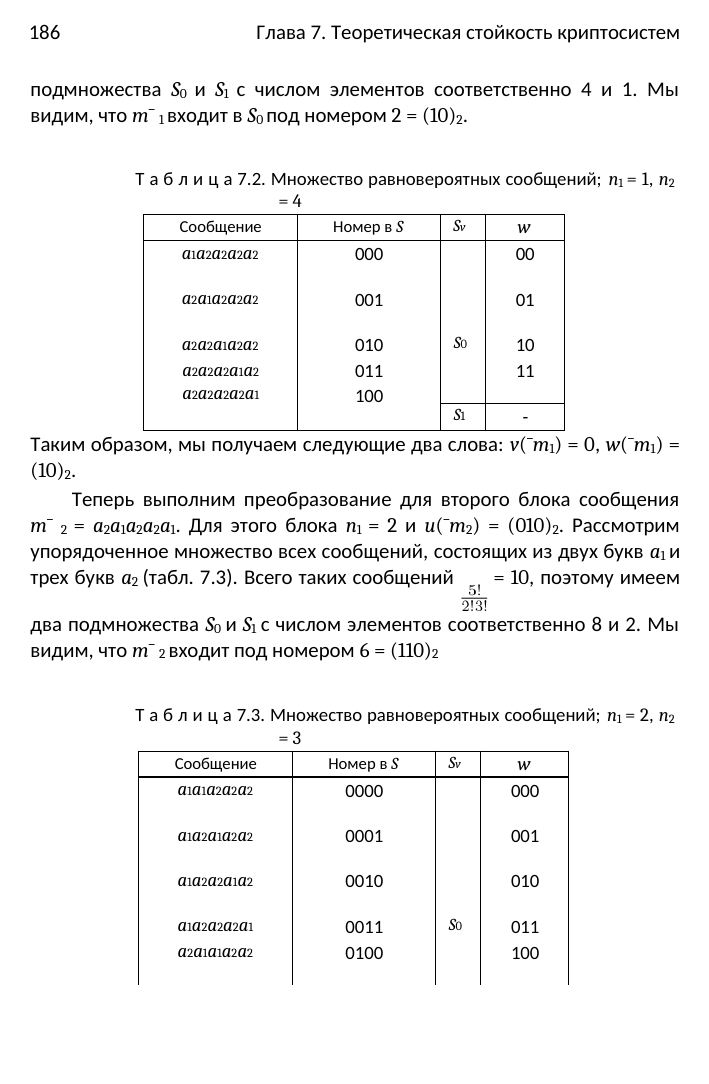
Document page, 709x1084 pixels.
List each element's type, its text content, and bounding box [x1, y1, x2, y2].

text Т а б л и ц а 7.3. Множество равновероятных сообщений; n1 = 2, n2 = 3 [135, 703, 674, 749]
table_cell 001 [298, 286, 440, 332]
table_cell a2a2a2a1a2 a2a2a2a2a1 [144, 358, 297, 430]
table_cell [441, 358, 485, 403]
table_header w [486, 215, 564, 240]
table_cell 00 [486, 241, 564, 286]
table_cell 010 [298, 332, 440, 358]
table_cell 011 100 [298, 358, 440, 430]
table_cell a1a2a2a2a2 [144, 241, 297, 286]
table_cell S0 [441, 332, 485, 358]
table_cell S0 [436, 913, 480, 939]
table_cell a1a2a2a2a1 [139, 913, 292, 939]
table_cell 11 [486, 358, 564, 403]
table_cell a2a1a1a2a2 [139, 940, 292, 985]
table_cell 0000 [293, 778, 435, 823]
table_header Номер в S [293, 752, 435, 776]
table_header Сообщение [139, 752, 292, 776]
table_cell 0100 [293, 940, 435, 985]
table_header Сообщение [144, 215, 297, 240]
table_cell 10 [486, 332, 564, 358]
table_cell 011 [481, 913, 568, 939]
table_header Номер в S [298, 215, 440, 240]
table_cell 000 [481, 778, 568, 823]
table_cell [436, 823, 480, 868]
text подмножества S0 и S1 с числом элементов соответственно 4 и 1. Мы видим, что m¯ 1 входит в S0 под номером 2 = (10)2. [30, 77, 680, 128]
table_cell a1a1a2a2a2 [139, 778, 292, 823]
table_cell 000 [298, 241, 440, 286]
table_header Sv [441, 215, 485, 240]
text Таким образом, мы получаем следующие два слова: v(¯m1) = 0, w(¯m1) = (10)2. [30, 431, 680, 483]
text Теперь выполним преобразование для второго блока сообщения m¯ 2 = a2a1a2a2a1. Для этого блока n1 = 2 и u(¯m2) = (010)2. Рассмотрим упорядоченное множество всех сообщений, состоящих из двух букв a1 и трех букв a2 (табл. 7.3). Всего таких сообщений = 10, поэтому имеем два подмножества S0 и S1 с числом элементов соответственно 8 и 2. Мы видим, что m¯ 2 входит под номером 6 = (110)2 [30, 486, 680, 662]
table_cell [441, 286, 485, 332]
table_cell [436, 868, 480, 913]
table_header w [481, 752, 568, 776]
table_cell 100 [481, 940, 568, 985]
table_cell 0001 [293, 823, 435, 868]
table_cell a2a2a1a2a2 [144, 332, 297, 358]
table_cell 0010 [293, 868, 435, 913]
table_cell 01 [486, 286, 564, 332]
table_header Sv [436, 752, 480, 776]
table_cell a2a1a2a2a2 [144, 286, 297, 332]
table_cell S1 [441, 404, 485, 430]
table_cell [436, 778, 480, 823]
table_cell 010 [481, 868, 568, 913]
text Т а б л и ц а 7.2. Множество равновероятных сообщений; n1 = 1, n2 = 4 [135, 167, 674, 213]
table_cell - [486, 404, 564, 430]
table_cell 001 [481, 823, 568, 868]
table_cell a1a2a2a1a2 [139, 868, 292, 913]
table_cell [441, 241, 485, 286]
table_cell [436, 940, 480, 985]
table_cell 0011 [293, 913, 435, 939]
table_cell a1a2a1a2a2 [139, 823, 292, 868]
